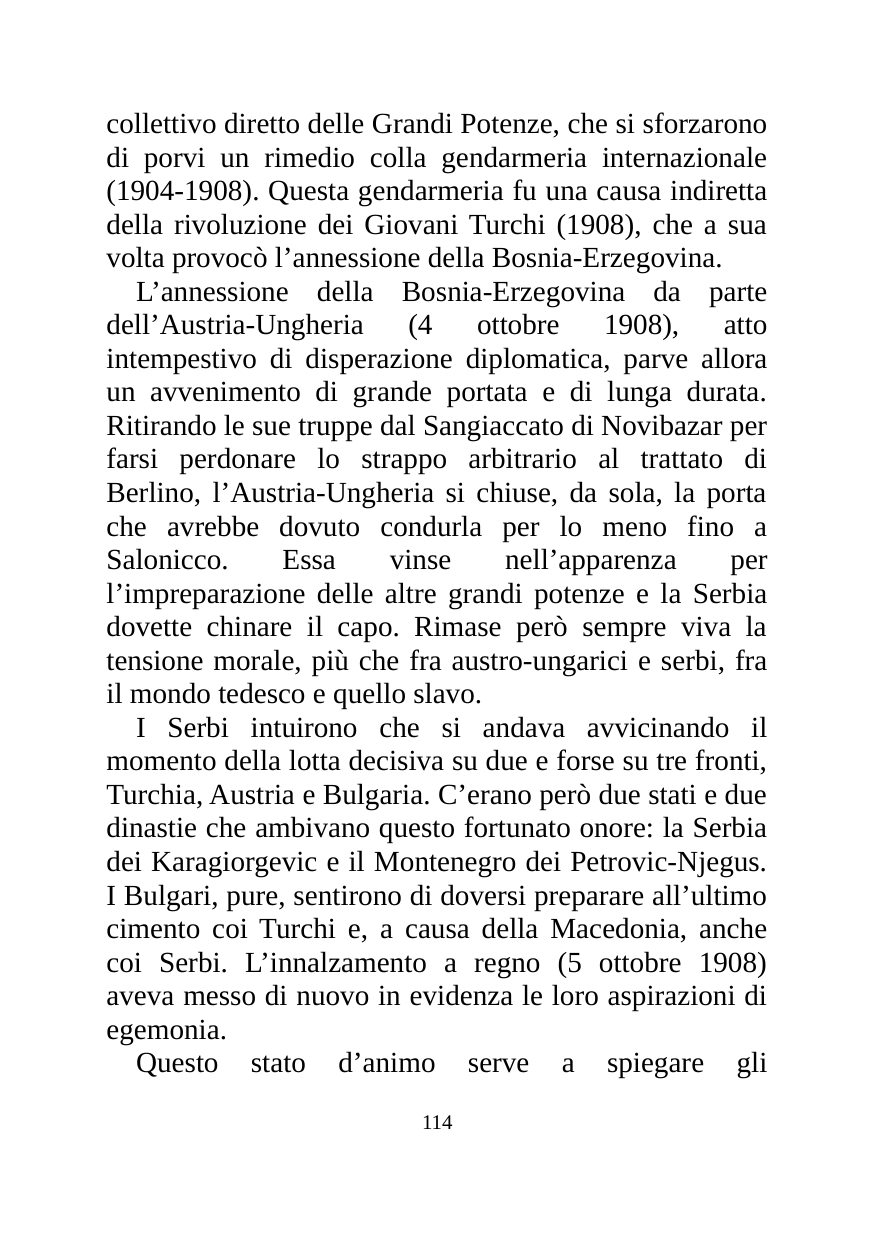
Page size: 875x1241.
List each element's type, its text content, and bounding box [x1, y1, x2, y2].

text collettivo diretto delle Grandi Potenze, che si sforzarono di porvi un rimedio colla gendarmeria internazionale (1904-1908). Questa gendarmeria fu una causa indiretta della rivoluzione dei Giovani Turchi (1908), che a sua volta provocò l’annessione della Bosnia-Erzegovina. [106, 106, 768, 274]
text Questo stato d’animo serve a spiegare gli [106, 1045, 768, 1079]
text I Serbi intuirono che si andava avvicinando il momento della lotta decisiva su due e forse su tre fronti, Turchia, Austria e Bulgaria. C’erano però due stati e due dinastie che ambivano questo fortunato onore: la Serbia dei Karagiorgevic e il Montenegro dei Petrovic-Njegus. I Bulgari, pure, sentirono di doversi preparare all’ultimo cimento coi Turchi e, a causa della Macedonia, anche coi Serbi. L’innalzamento a regno (5 ottobre 1908) aveva messo di nuovo in evidenza le loro aspirazioni di egemonia. [106, 710, 768, 1045]
text L’annessione della Bosnia-Erzegovina da parte dell’Austria-Ungheria (4 ottobre 1908), atto intempestivo di disperazione diplomatica, parve allora un avvenimento di grande portata e di lunga durata. Ritirando le sue truppe dal Sangiaccato di Novibazar per farsi perdonare lo strappo arbitrario al trattato di Berlino, l’Austria-Ungheria si chiuse, da sola, la porta che avrebbe dovuto condurla per lo meno fino a Salonicco. Essa vinse nell’apparenza per l’impreparazione delle altre grandi potenze e la Serbia dovette chinare il capo. Rimase però sempre viva la tensione morale, più che fra austro-ungarici e serbi, fra il mondo tedesco e quello slavo. [106, 274, 768, 710]
